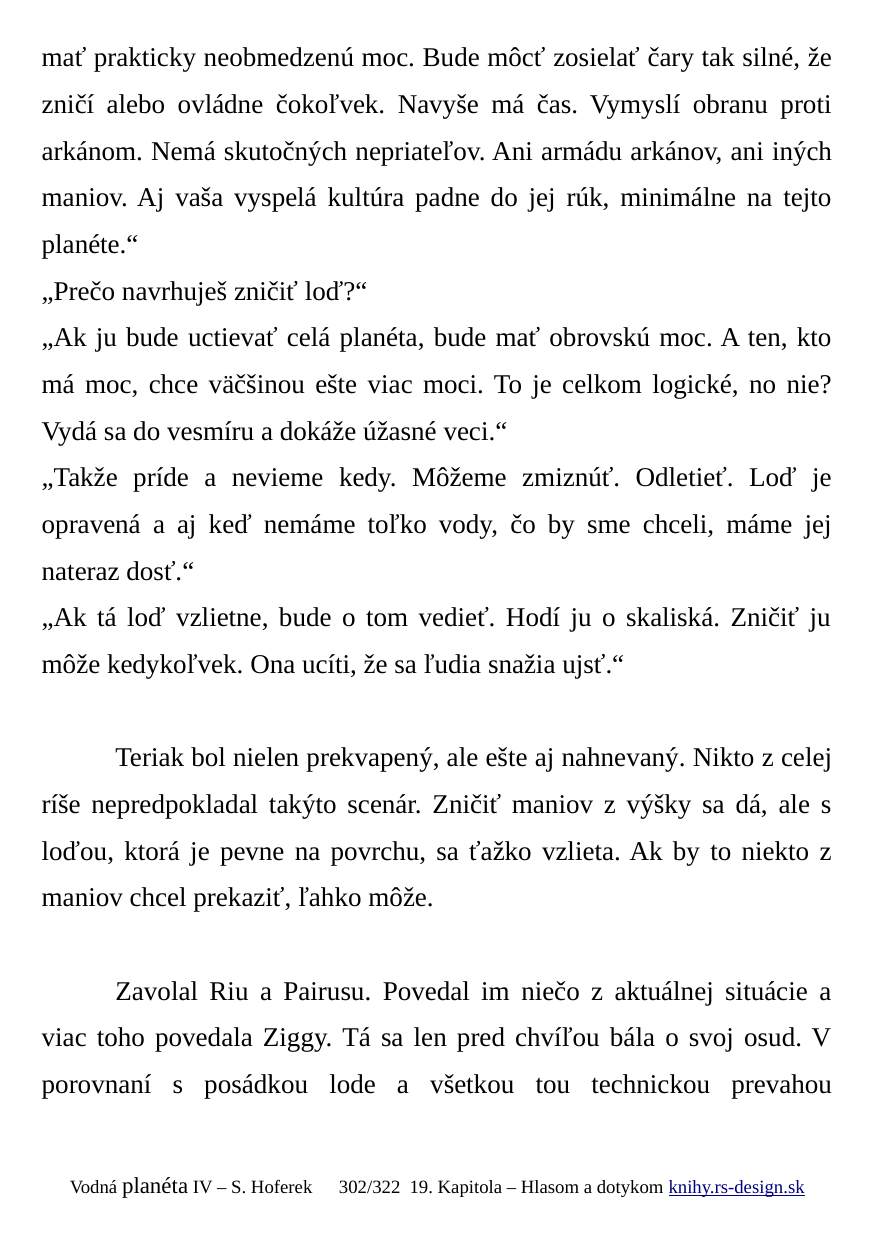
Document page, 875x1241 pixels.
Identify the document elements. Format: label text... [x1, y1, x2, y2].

text Zavolal Riu a Pairusu. Povedal im niečo z aktuálnej situácie a viac toho povedala Ziggy. Tá sa len pred chvíľou bála o svoj osud. V porovnaní s posádkou lode a všetkou tou technickou prevahou [41, 975, 833, 1099]
text „Ak ju bude uctievať celá planéta, bude mať obrovskú moc. A ten, kto má moc, chce väčšinou ešte viac moci. To je celkom logické, no nie? Vydá sa do vesmíru a dokáže úžasné veci.“ [41, 321, 833, 446]
text mať prakticky neobmedzenú moc. Bude môcť zosielať čary tak silné, že zničí alebo ovládne čokoľvek. Navyše má čas. Vymyslí obranu proti arkánom. Nemá skutočných nepriateľov. Ani armádu arkánov, ani iných maniov. Aj vaša vyspelá kultúra padne do jej rúk, minimálne na tejto planéte.“ [41, 41, 833, 259]
text Teriak bol nielen prekvapený, ale ešte aj nahnevaný. Nikto z celej ríše nepredpokladal takýto scenár. Zničiť maniov z výšky sa dá, ale s loďou, ktorá je pevne na povrchu, sa ťažko vzlieta. Ak by to niekto z maniov chcel prekaziť, ľahko môže. [41, 741, 833, 912]
text „Ak tá loď vzlietne, bude o tom vedieť. Hodí ju o skaliská. Zničiť ju môže kedykoľvek. Ona ucíti, že sa ľudia snažia ujsť.“ [41, 601, 833, 679]
text „Takže príde a nevieme kedy. Môžeme zmiznúť. Odletieť. Loď je opravená a aj keď nemáme toľko vody, čo by sme chceli, máme jej nateraz dosť.“ [41, 461, 833, 586]
text „Prečo navrhuješ zničiť loď?“ [41, 275, 833, 306]
